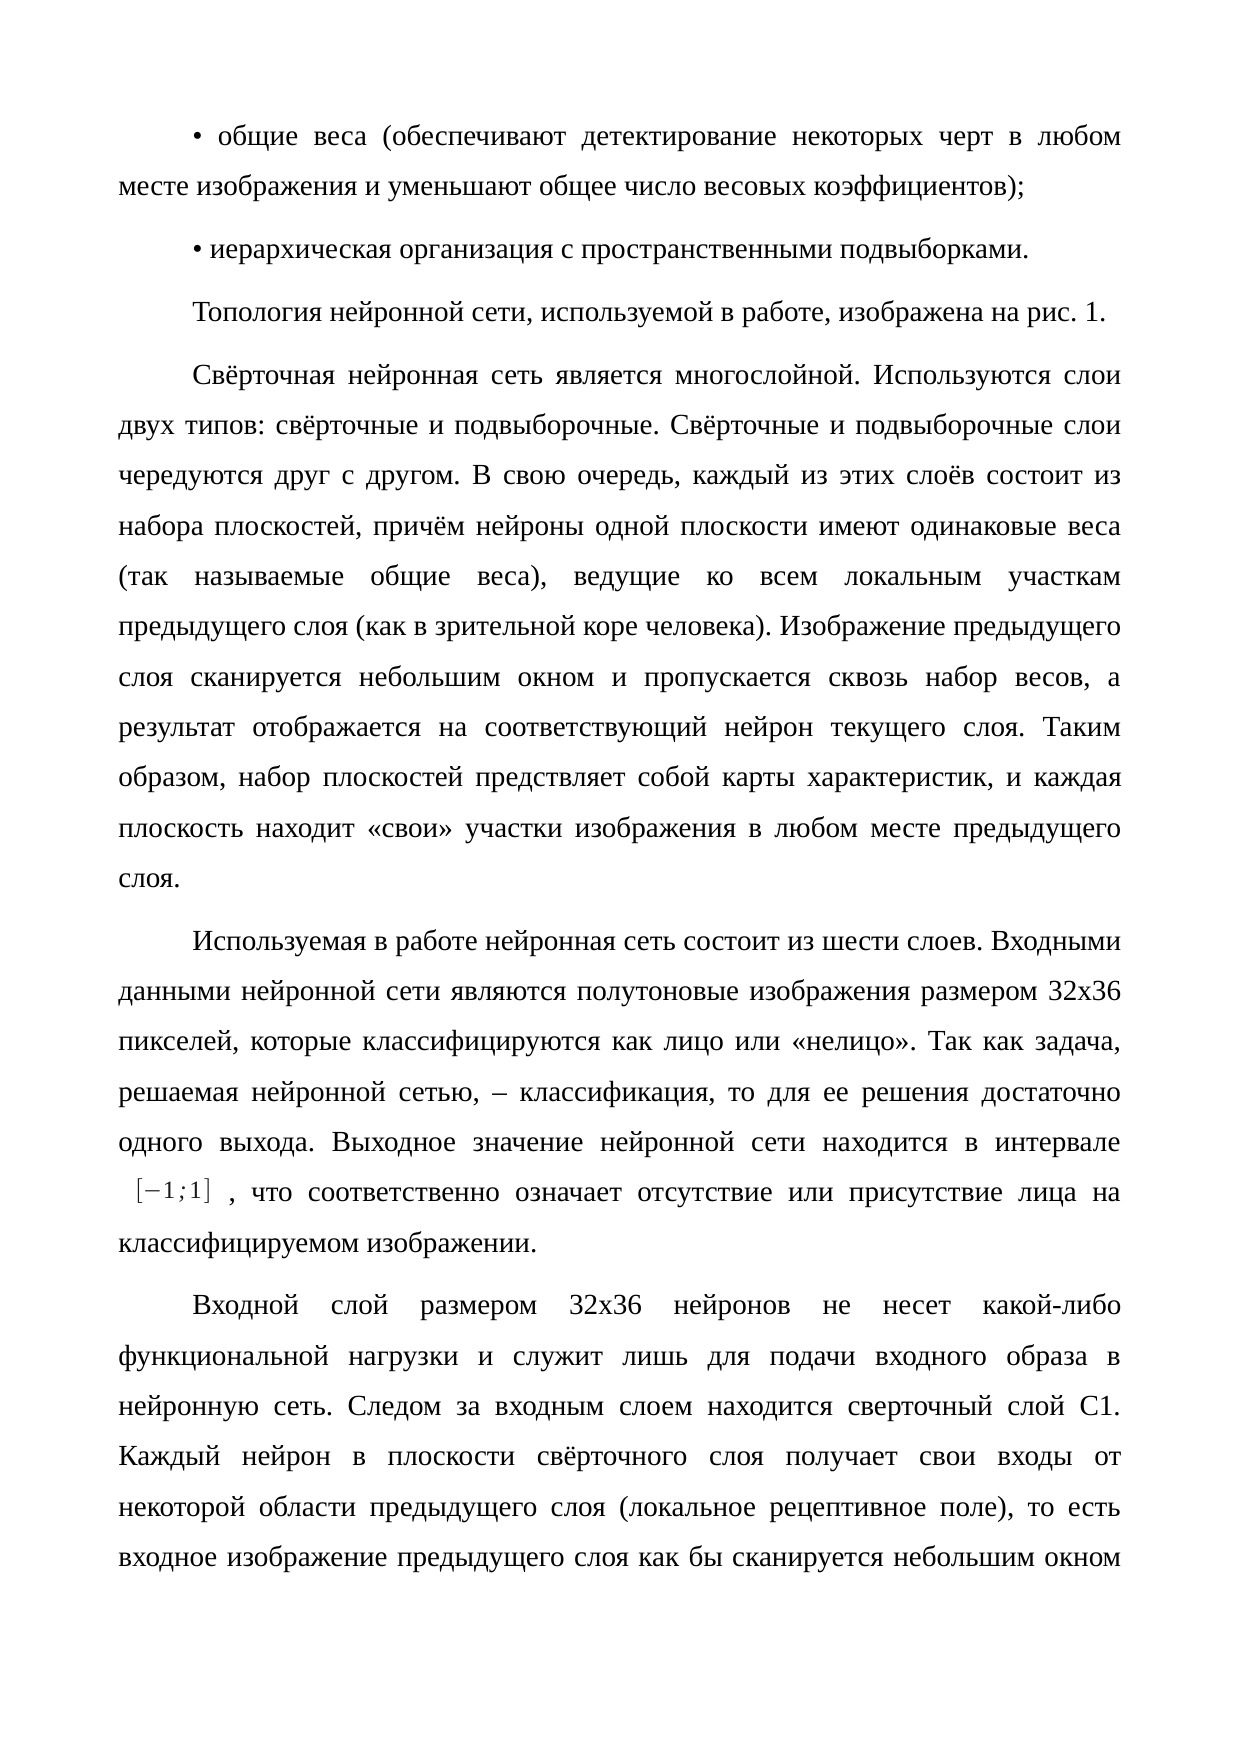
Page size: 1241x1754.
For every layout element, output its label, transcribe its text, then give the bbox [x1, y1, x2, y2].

text • общие веса (обеспечивают детектирование некоторых черт в любом месте изображения и уменьшают общее число весовых коэффициентов); [118, 118, 1122, 202]
text Свёрточная нейронная сеть является многослойной. Используются слои двух типов: свёрточные и подвыборочные. Свёрточные и подвыборочные слои чередуются друг с другом. В свою очередь, каждый из этих слоёв состоит из набора плоскостей, причём нейроны одной плоскости имеют одинаковые веса (так называемые общие веса), ведущие ко всем локальным участкам предыдущего слоя (как в зрительной коре человека). Изображение предыдущего слоя сканируется небольшим окном и пропускается сквозь набор весов, а результат отображается на соответствующий нейрон текущего слоя. Таким образом, набор плоскостей предствляет собой карты характеристик, и каждая плоскость находит «свои» участки изображения в любом месте предыдущего слоя. [118, 357, 1122, 893]
text Входной слой размером 32x36 нейронов не несет какой-либо функциональной нагрузки и служит лишь для подачи входного образа в нейронную сеть. Следом за входным слоем находится сверточный слой С1. Каждый нейрон в плоскости свёрточного слоя получает свои входы от некоторой области предыдущего слоя (локальное рецептивное поле), то есть входное изображение предыдущего слоя как бы сканируется небольшим окном [118, 1287, 1122, 1573]
text Топология нейронной сети, используемой в работе, изображена на рис. 1. [118, 294, 1122, 328]
text Используемая в работе нейронная сеть состоит из шести слоев. Входными данными нейронной сети являются полутоновые изображения размером 32х36 пикселей, которые классифицируются как лицо или «нелицо». Так как задача, решаемая нейронной сетью, – классификация, то для ее решения достаточно одного выхода. Выходное значение нейронной сети находится в интервале, что соответственно означает отсутствие или присутствие лица на классифицируемом изображении. [118, 923, 1122, 1258]
text • иерархическая организация с пространственными подвыборками. [118, 231, 1122, 265]
